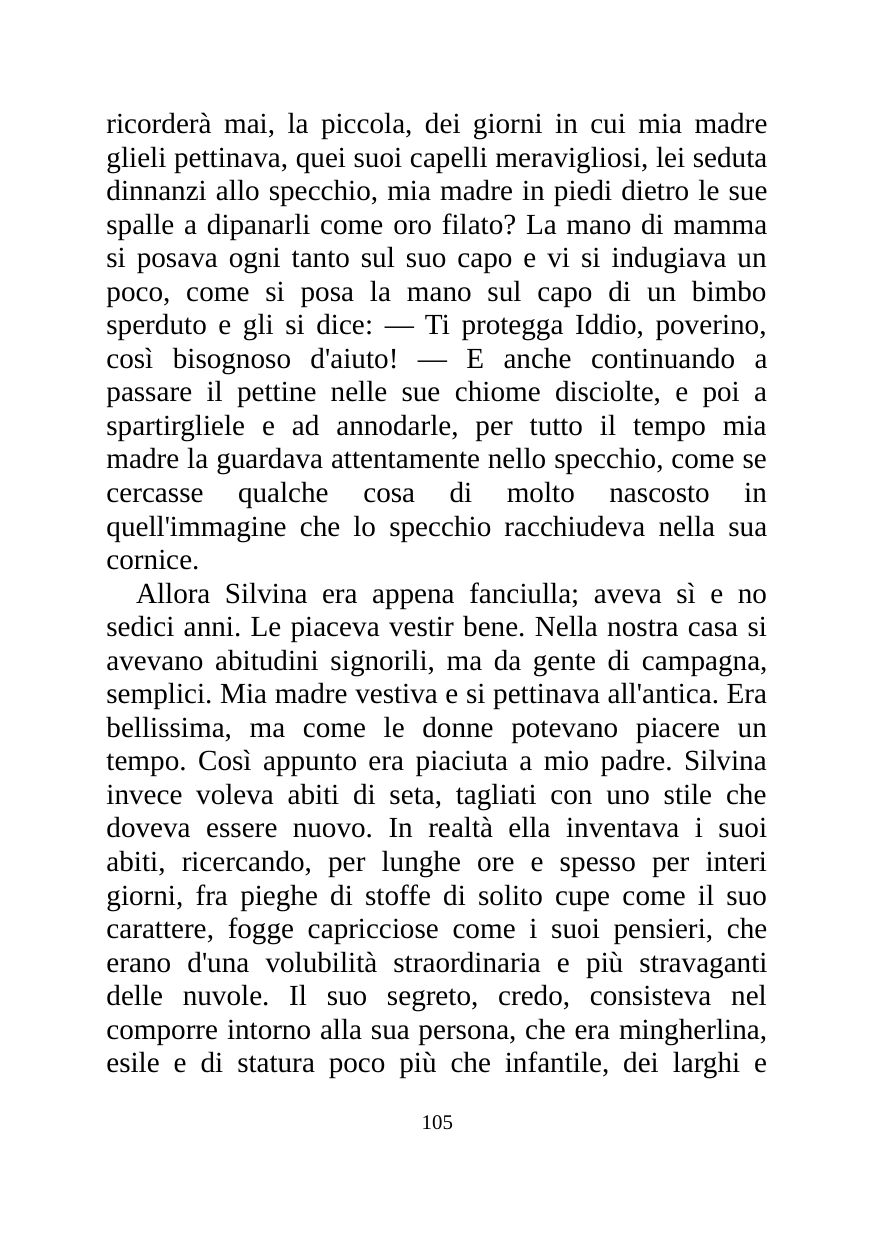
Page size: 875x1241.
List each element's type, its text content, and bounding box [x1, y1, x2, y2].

text ricorderà mai, la piccola, dei giorni in cui mia madre glieli pettinava, quei suoi capelli meravigliosi, lei seduta dinnanzi allo specchio, mia madre in piedi dietro le sue spalle a dipanarli come oro filato? La mano di mamma si posava ogni tanto sul suo capo e vi si indugiava un poco, come si posa la mano sul capo di un bimbo sperduto e gli si dice: — Ti protegga Iddio, poverino, così bisognoso d'aiuto! — E anche continuando a passare il pettine nelle sue chiome disciolte, e poi a spartirgliele e ad annodarle, per tutto il tempo mia madre la guardava attentamente nello specchio, come se cercasse qualche cosa di molto nascosto in quell'immagine che lo specchio racchiudeva nella sua cornice. [106, 106, 768, 576]
text Allora Silvina era appena fanciulla; aveva sì e no sedici anni. Le piaceva vestir bene. Nella nostra casa si avevano abitudini signorili, ma da gente di campagna, semplici. Mia madre vestiva e si pettinava all'antica. Era bellissima, ma come le donne potevano piacere un tempo. Così appunto era piaciuta a mio padre. Silvina invece voleva abiti di seta, tagliati con uno stile che doveva essere nuovo. In realtà ella inventava i suoi abiti, ricercando, per lunghe ore e spesso per interi giorni, fra pieghe di stoffe di solito cupe come il suo carattere, fogge capricciose come i suoi pensieri, che erano d'una volubilità straordinaria e più stravaganti delle nuvole. Il suo segreto, credo, consisteva nel comporre intorno alla sua persona, che era mingherlina, esile e di statura poco più che infantile, dei larghi e [106, 576, 768, 1079]
